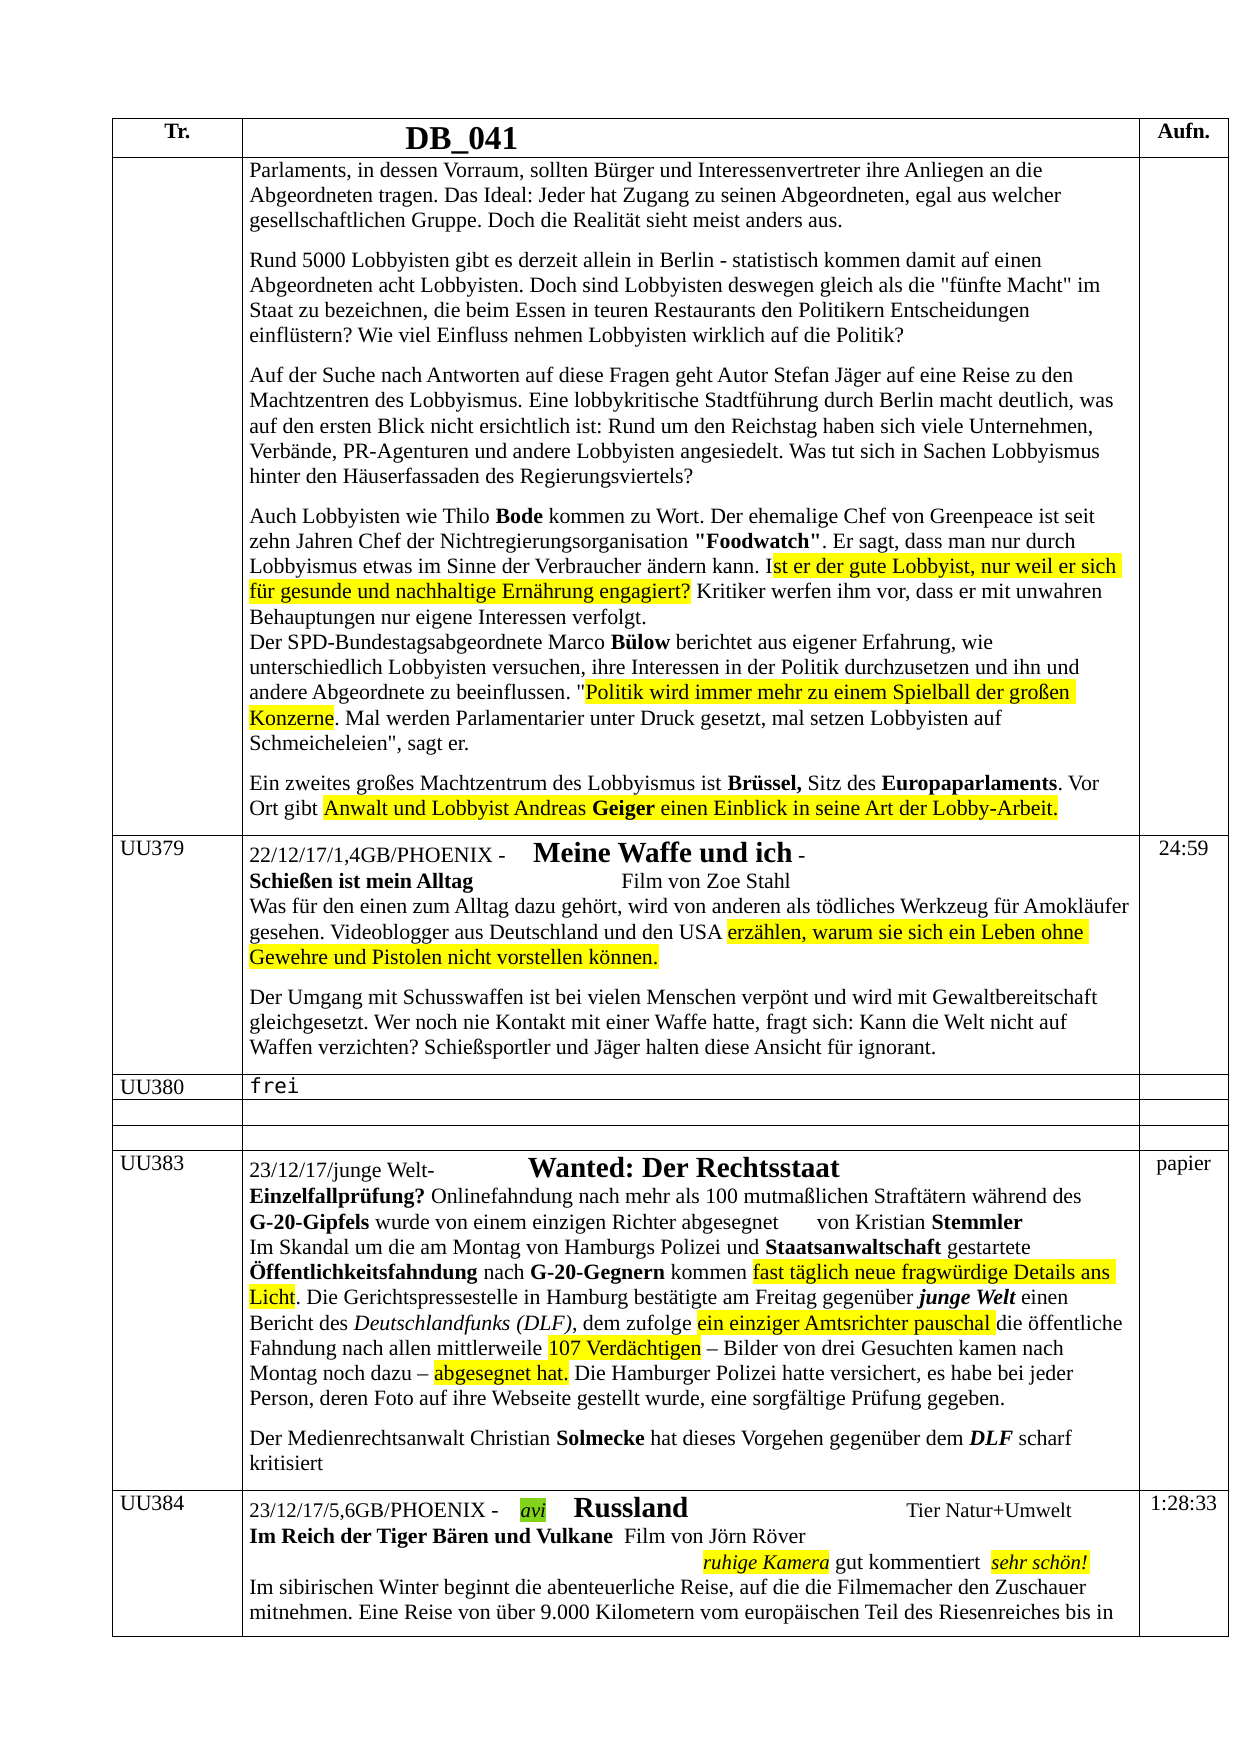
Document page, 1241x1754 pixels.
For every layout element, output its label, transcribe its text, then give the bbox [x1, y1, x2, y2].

table_cell [1140, 158, 1228, 834]
table_cell UU379 [113, 836, 242, 1074]
table_cell 1:28:33 [1140, 1491, 1228, 1636]
table_cell 23/12/17/junge Welt- Wanted: Der Rechtsstaat Einzelfallprüfung? Onlinefahndung nach mehr als 100 mutmaßlichen Straftätern während des G-20-Gipfels wurde von einem einzigen Richter abgesegnet von Kristian Stemmler Im Skandal um die am Montag von Hamburgs Polizei und Staatsanwaltschaft gestartete Öffentlichkeitsfahndung nach G-20-Gegnern kommen fast täglich neue fragwürdige Details ans Licht. Die Gerichtspressestelle in Hamburg bestätigte am Freitag gegenüber junge Welt einen Bericht des Deutschlandfunks (DLF), dem zufolge ein einziger Amtsrichter pauschal die öffentliche Fahndung nach allen mittlerweile 107 Verdächtigen – Bilder von drei Gesuchten kamen nach Montag noch dazu – abgesegnet hat. Die Hamburger Polizei hatte versichert, es habe bei jeder Person, deren Foto auf ihre Webseite gestellt wurde, eine sorgfältige Prüfung gegeben. Der Medienrechtsanwalt Christian Solmecke hat dieses Vorgehen gegenüber dem DLF scharf kritisiert [243, 1151, 1139, 1490]
table_cell UU380 [113, 1075, 242, 1099]
table_cell UU383 [113, 1151, 242, 1490]
table_cell papier [1140, 1151, 1228, 1490]
table_cell frei [243, 1075, 1139, 1099]
table_cell [113, 1100, 242, 1124]
table_cell 24:59 [1140, 836, 1228, 1074]
table_cell Parlaments, in dessen Vorraum, sollten Bürger und Interessenvertreter ihre Anliegen an die Abgeordneten tragen. Das Ideal: Jeder hat Zugang zu seinen Abgeordneten, egal aus welcher gesellschaftlichen Gruppe. Doch die Realität sieht meist anders aus. Rund 5000 Lobbyisten gibt es derzeit allein in Berlin - statistisch kommen damit auf einen Abgeordneten acht Lobbyisten. Doch sind Lobbyisten deswegen gleich als die "fünfte Macht" im Staat zu bezeichnen, die beim Essen in teuren Restaurants den Politikern Entscheidungen einflüstern? Wie viel Einfluss nehmen Lobbyisten wirklich auf die Politik? Auf der Suche nach Antworten auf diese Fragen geht Autor Stefan Jäger auf eine Reise zu den Machtzentren des Lobbyismus. Eine lobbykritische Stadtführung durch Berlin macht deutlich, was auf den ersten Blick nicht ersichtlich ist: Rund um den Reichstag haben sich viele Unternehmen, Verbände, PR-Agenturen und andere Lobbyisten angesiedelt. Was tut sich in Sachen Lobbyismus hinter den Häuserfassaden des Regierungsviertels? Auch Lobbyisten wie Thilo Bode kommen zu Wort. Der ehemalige Chef von Greenpeace ist seit zehn Jahren Chef der Nichtregierungsorganisation "Foodwatch". Er sagt, dass man nur durch Lobbyismus etwas im Sinne der Verbraucher ändern kann. Ist er der gute Lobbyist, nur weil er sich für gesunde und nachhaltige Ernährung engagiert? Kritiker werfen ihm vor, dass er mit unwahren Behauptungen nur eigene Interessen verfolgt. Der SPD-Bundestagsabgeordnete Marco Bülow berichtet aus eigener Erfahrung, wie unterschiedlich Lobbyisten versuchen, ihre Interessen in der Politik durchzusetzen und ihn und andere Abgeordnete zu beeinflussen. "Politik wird immer mehr zu einem Spielball der großen Konzerne. Mal werden Parlamentarier unter Druck gesetzt, mal setzen Lobbyisten auf Schmeicheleien", sagt er. Ein zweites großes Machtzentrum des Lobbyismus ist Brüssel, Sitz des Europaparlaments. Vor Ort gibt Anwalt und Lobbyist Andreas Geiger einen Einblick in seine Art der Lobby-Arbeit. [243, 158, 1139, 834]
table_header DB_041 [243, 119, 1139, 157]
table_header Tr. [113, 119, 242, 157]
table_cell UU384 [113, 1491, 242, 1636]
table_cell [113, 158, 242, 834]
table_cell 23/12/17/5,6GB/PHOENIX - avi Russland Tier Natur+Umwelt Im Reich der Tiger Bären und Vulkane Film von Jörn Röver ruhige Kamera gut kommentiert sehr schön! Im sibirischen Winter beginnt die abenteuerliche Reise, auf die die Filmemacher den Zuschauer mitnehmen. Eine Reise von über 9.000 Kilometern vom europäischen Teil des Riesenreiches bis in [243, 1491, 1139, 1636]
table_header Aufn. [1140, 119, 1228, 157]
table_cell [243, 1100, 1139, 1124]
table_cell [1140, 1126, 1228, 1150]
table_cell 22/12/17/1,4GB/PHOENIX - Meine Waffe und ich - Schießen ist mein Alltag Film von Zoe Stahl Was für den einen zum Alltag dazu gehört, wird von anderen als tödliches Werkzeug für Amokläufer gesehen. Videoblogger aus Deutschland und den USA erzählen, warum sie sich ein Leben ohne Gewehre und Pistolen nicht vorstellen können. Der Umgang mit Schusswaffen ist bei vielen Menschen verpönt und wird mit Gewaltbereitschaft gleichgesetzt. Wer noch nie Kontakt mit einer Waffe hatte, fragt sich: Kann die Welt nicht auf Waffen verzichten? Schießsportler und Jäger halten diese Ansicht für ignorant. [243, 836, 1139, 1074]
table_cell [1140, 1100, 1228, 1124]
table_cell [113, 1126, 242, 1150]
table_cell [1140, 1075, 1228, 1099]
table_cell [243, 1126, 1139, 1150]
